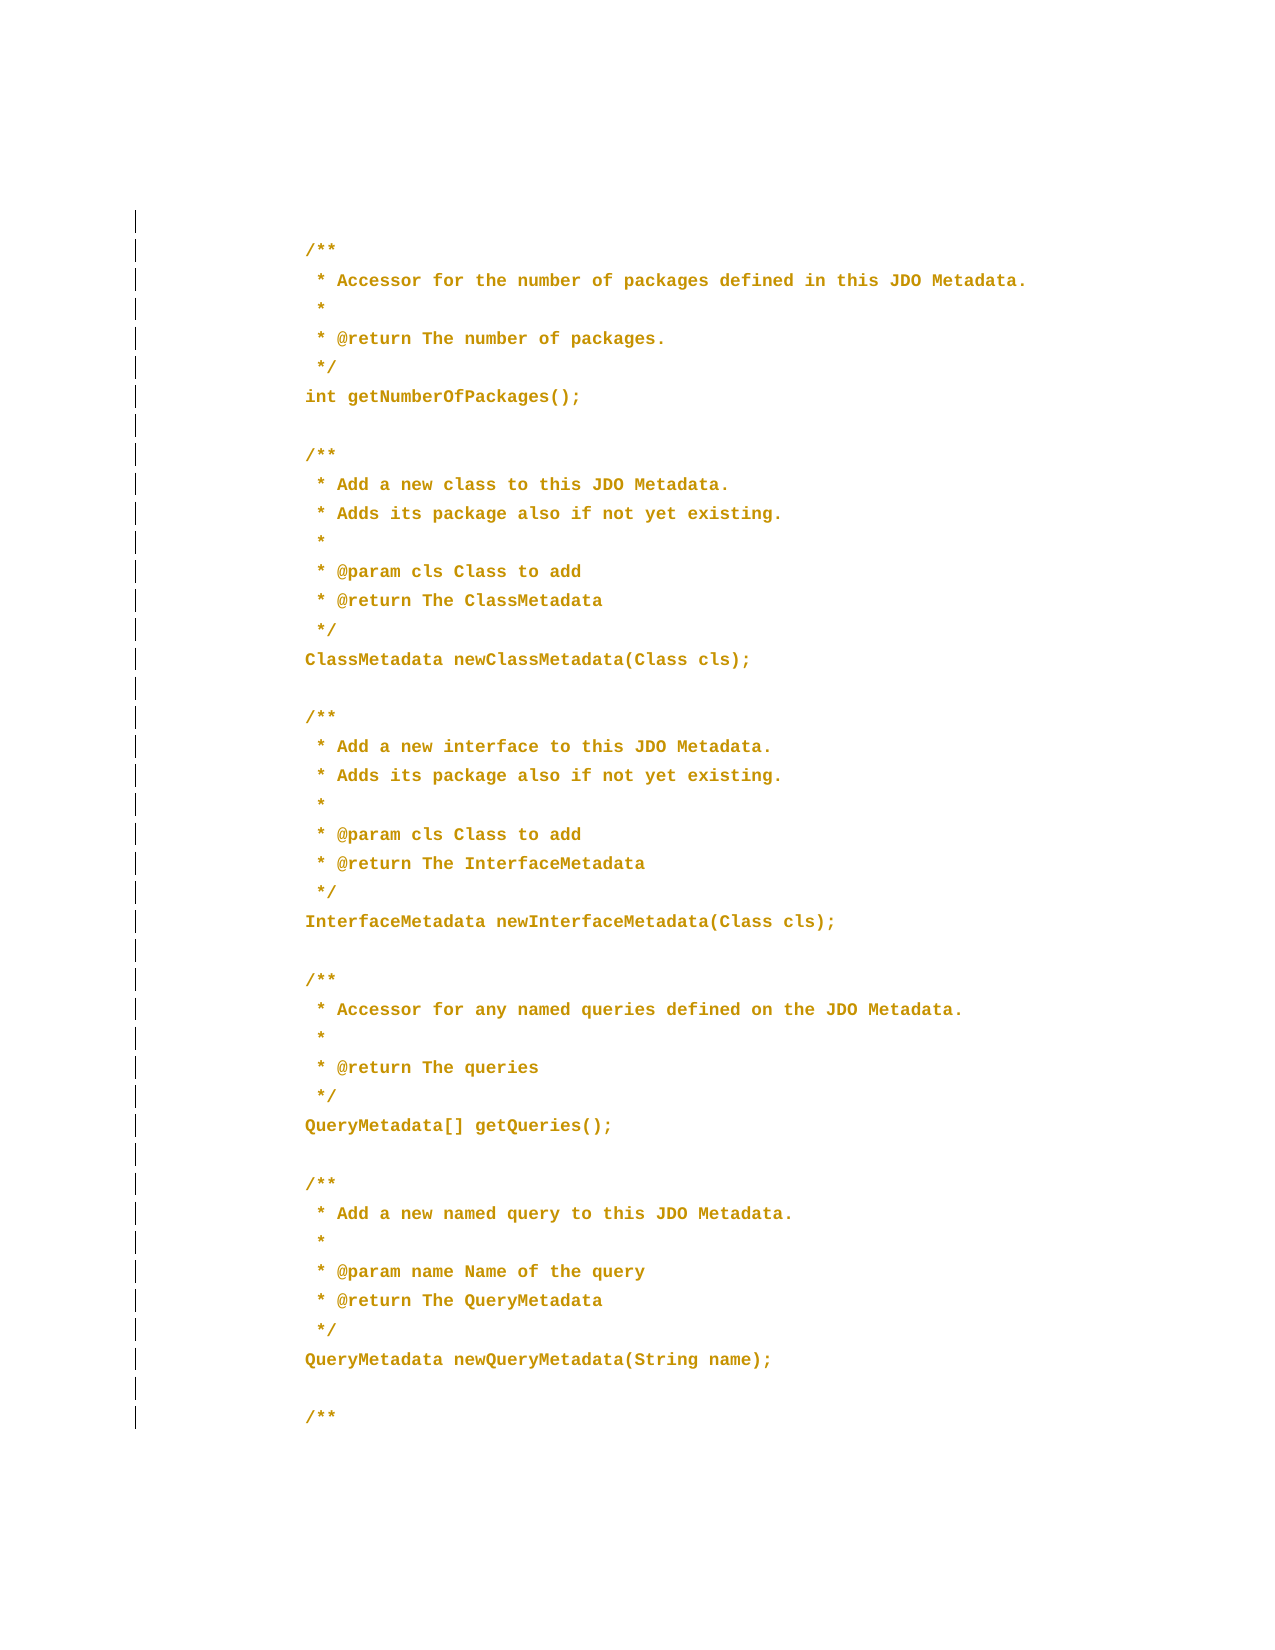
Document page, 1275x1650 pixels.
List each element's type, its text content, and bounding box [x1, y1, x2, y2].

text /** [262, 706, 1125, 729]
text int getNumberOfPackages(); [262, 385, 1125, 408]
text */ [262, 618, 1125, 641]
text * Accessor for the number of packages defined in this JDO Metadata. [262, 268, 1125, 291]
text /** [262, 1172, 1125, 1195]
text QueryMetadata[] getQueries(); [262, 1114, 1125, 1137]
text /** [262, 239, 1125, 262]
text * Add a new named query to this JDO Metadata. [262, 1202, 1125, 1224]
text /** [262, 968, 1125, 991]
text * Adds its package also if not yet existing. [262, 764, 1125, 787]
text * @return The number of packages. [262, 327, 1125, 349]
text /** [262, 1406, 1125, 1429]
text * @param cls Class to add [262, 560, 1125, 583]
text * Add a new interface to this JDO Metadata. [262, 735, 1125, 758]
text * @param cls Class to add [262, 822, 1125, 845]
text ClassMetadata newClassMetadata(Class cls); [262, 647, 1125, 670]
text * Accessor for any named queries defined on the JDO Metadata. [262, 997, 1125, 1020]
text * @return The ClassMetadata [262, 589, 1125, 612]
text * @param name Name of the query [262, 1260, 1125, 1283]
text */ [262, 881, 1125, 904]
text * @return The queries [262, 1056, 1125, 1079]
text */ [262, 1085, 1125, 1108]
text /** [262, 443, 1125, 466]
text * @return The QueryMetadata [262, 1289, 1125, 1312]
text QueryMetadata newQueryMetadata(String name); [262, 1347, 1125, 1370]
text InterfaceMetadata newInterfaceMetadata(Class cls); [262, 910, 1125, 933]
text * Adds its package also if not yet existing. [262, 502, 1125, 524]
text * @return The InterfaceMetadata [262, 852, 1125, 874]
text * [262, 1027, 1125, 1049]
text */ [262, 1318, 1125, 1341]
text */ [262, 356, 1125, 379]
text * [262, 793, 1125, 816]
text * [262, 531, 1125, 554]
text * [262, 1231, 1125, 1254]
text * [262, 297, 1125, 320]
text * Add a new class to this JDO Metadata. [262, 472, 1125, 495]
